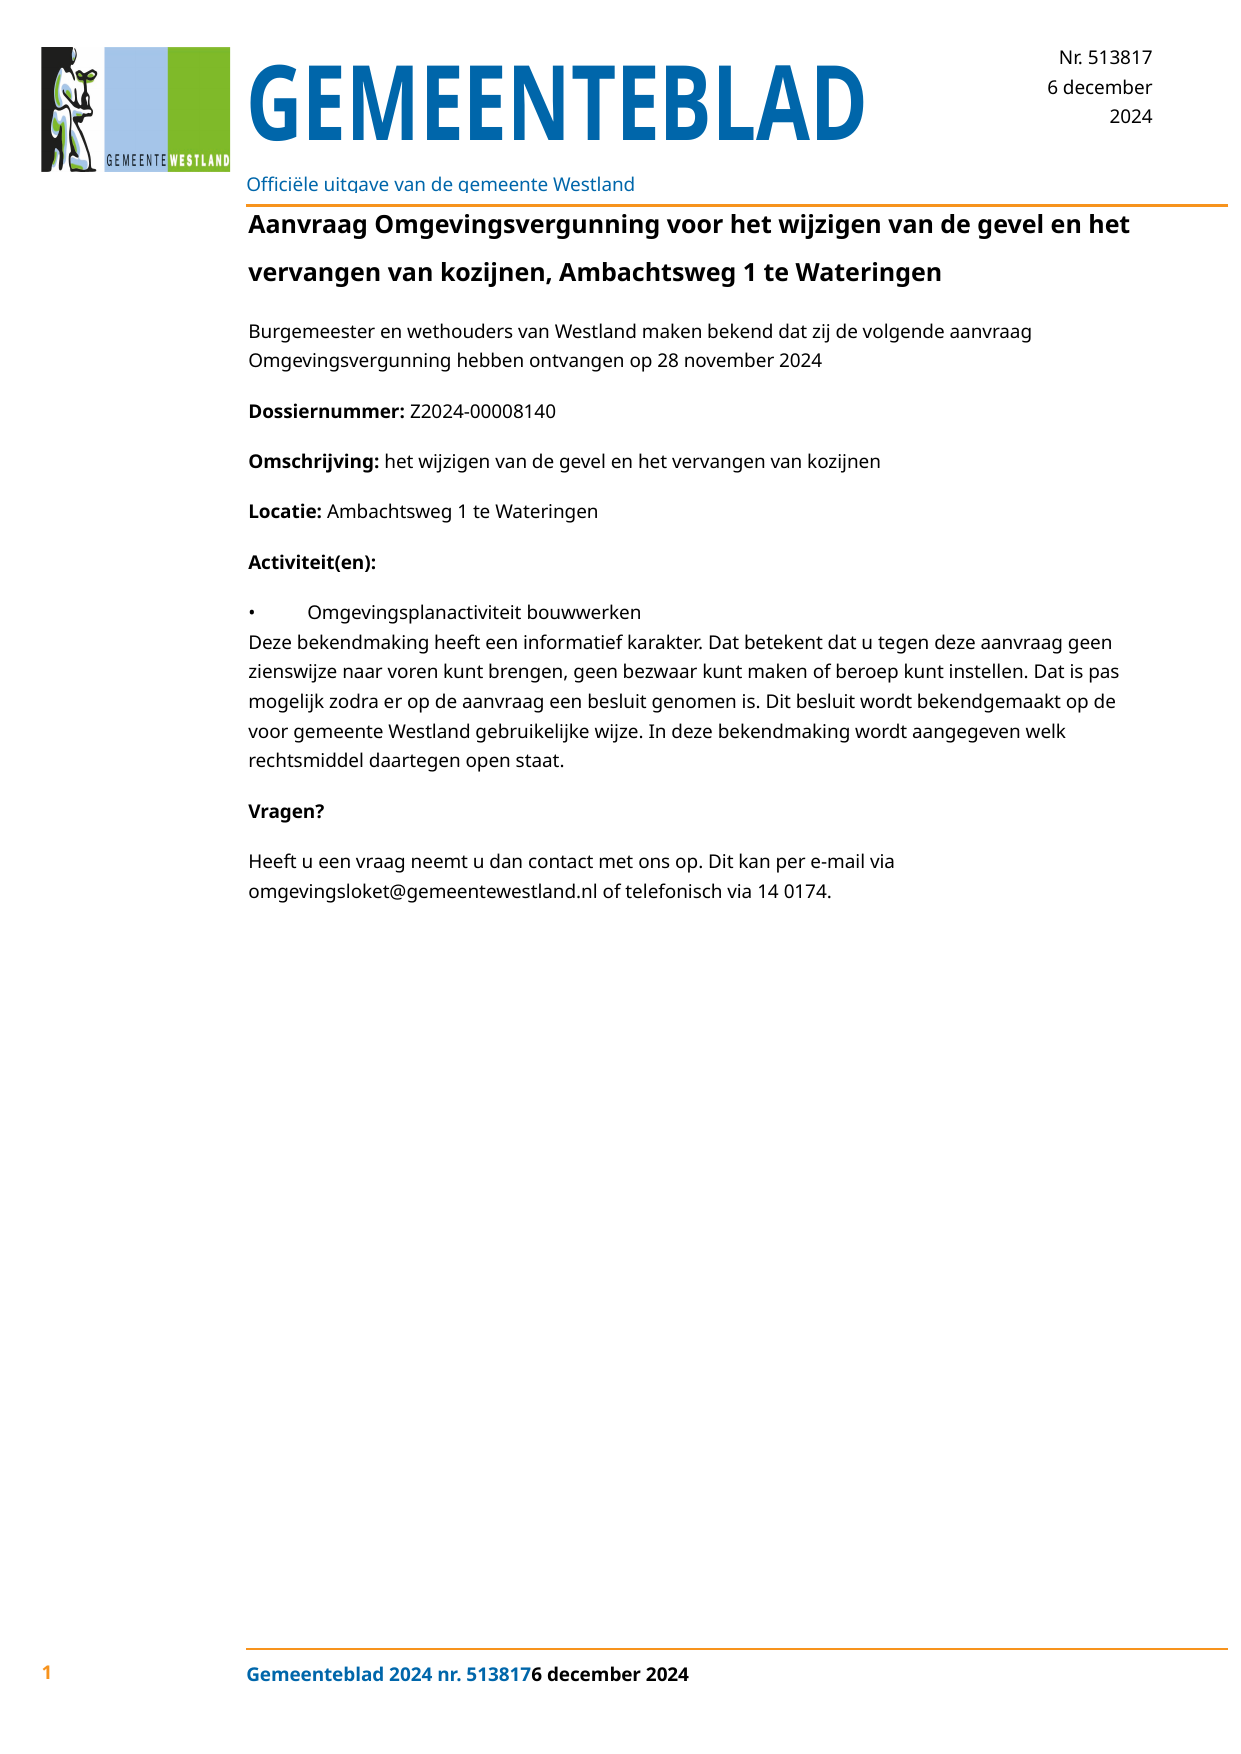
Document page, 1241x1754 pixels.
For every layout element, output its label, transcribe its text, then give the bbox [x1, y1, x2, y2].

text Omschrijving: het wijzigen van de gevel en het vervangen van kozijnen [248, 448, 1152, 474]
text Aanvraag Omgevingsvergunning voor het wijzigen van de gevel en het vervangen van kozijnen, Ambachtsweg 1 te Wateringen [248, 207, 1152, 288]
text Activiteit(en): [248, 549, 1152, 575]
text Burgemeester en wethouders van Westland maken bekend dat zij de volgende aanvraag Omgevingsvergunning hebben ontvangen op 28 november 2024 [248, 318, 1152, 373]
text Dossiernummer: Z2024-00008140 [248, 398, 1152, 424]
text Locatie: Ambachtsweg 1 te Wateringen [248, 499, 1152, 524]
list Omgevingsplanactiviteit bouwwerken [248, 599, 1152, 625]
text Heeft u een vraag neemt u dan contact met ons op. Dit kan per e-mail via omgevingsloket@gemeentewestland.nl of telefonisch via 14 0174. [248, 848, 1152, 904]
text Vragen? [248, 798, 1152, 824]
picture [41, 47, 231, 172]
text Deze bekendmaking heeft een informatief karakter. Dat betekent dat u tegen deze aanvraag geen zienswijze naar voren kunt brengen, geen bezwaar kunt maken of beroep kunt instellen. Dat is pas mogelijk zodra er op de aanvraag een besluit genomen is. Dit besluit wordt bekendgemaakt op de voor gemeente Westland gebruikelijke wijze. In deze bekendmaking wordt aangegeven welk rechtsmiddel daartegen open staat. [248, 629, 1152, 773]
